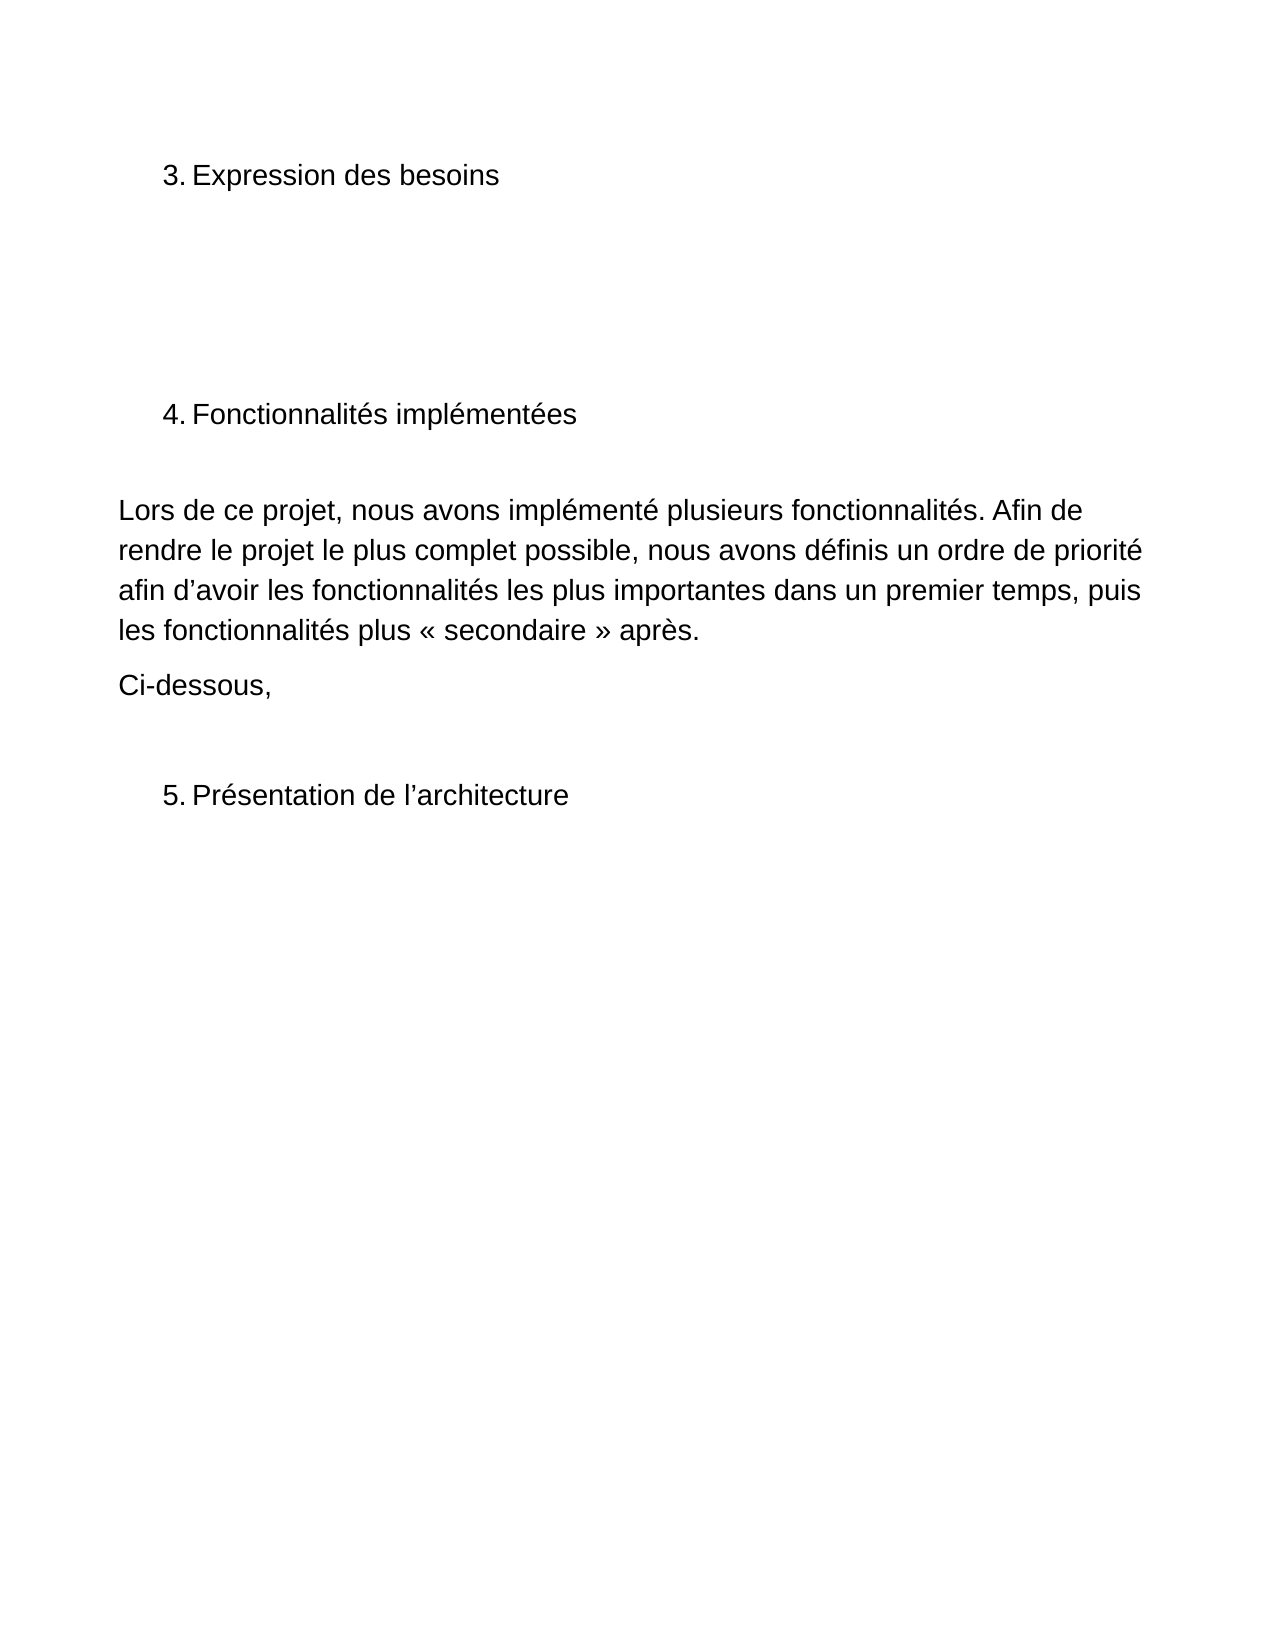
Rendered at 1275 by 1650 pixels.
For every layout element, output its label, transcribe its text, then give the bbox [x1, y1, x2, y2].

text Ci-dessous, [118, 668, 1157, 702]
list Présentation de l’architecture [162, 778, 1157, 811]
list Expression des besoins [162, 158, 1157, 191]
text Lors de ce projet, nous avons implémenté plusieurs fonctionnalités. Afin de rendre le projet le plus complet possible, nous avons définis un ordre de priorité afin d’avoir les fonctionnalités les plus importantes dans un premier temps, puis les fonctionnalités plus « secondaire » après. [118, 493, 1157, 647]
list Fonctionnalités implémentées [162, 397, 1157, 431]
